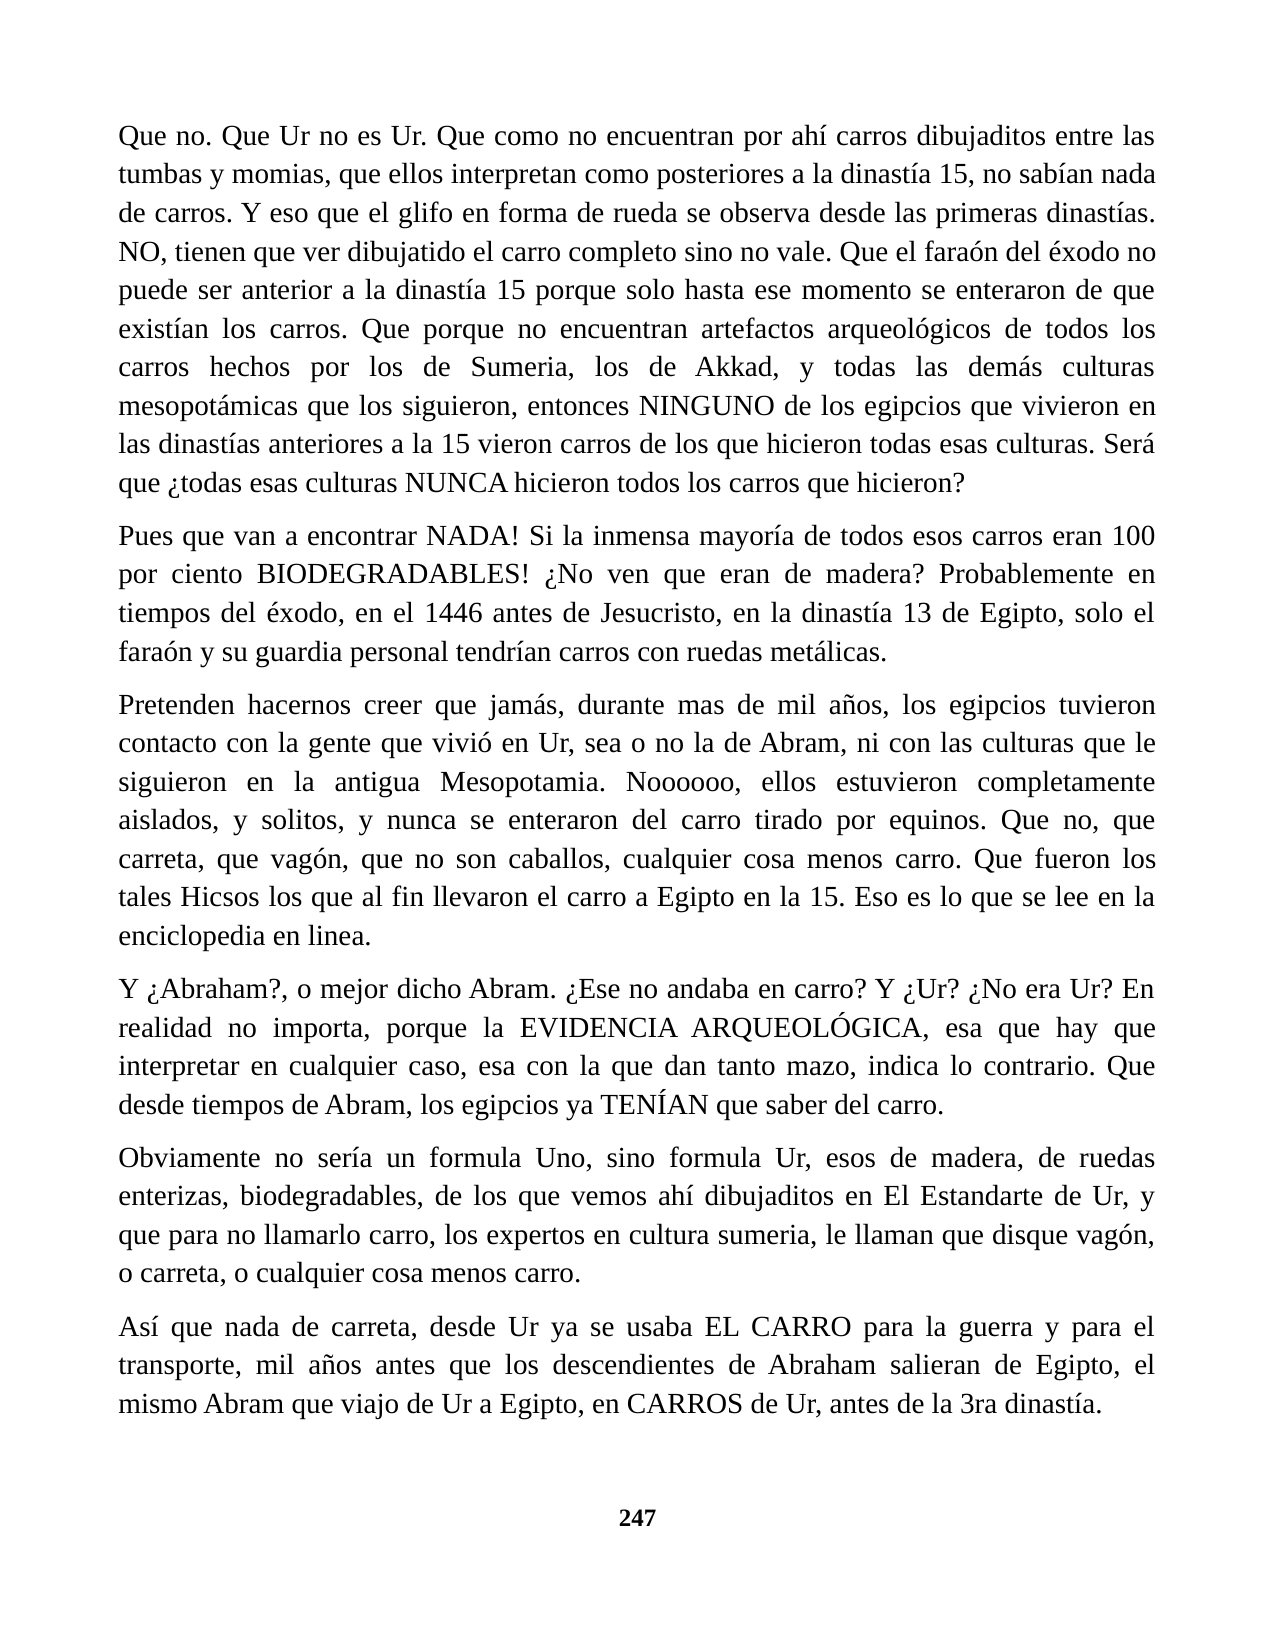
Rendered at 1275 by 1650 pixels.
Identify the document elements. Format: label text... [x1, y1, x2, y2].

text Pretenden hacernos creer que jamás, durante mas de mil años, los egipcios tuvieron contacto con la gente que vivió en Ur, sea o no la de Abram, ni con las culturas que le siguieron en la antigua Mesopotamia. Noooooo, ellos estuvieron completamente aislados, y solitos, y nunca se enteraron del carro tirado por equinos. Que no, que carreta, que vagón, que no son caballos, cualquier cosa menos carro. Que fueron los tales Hicsos los que al fin llevaron el carro a Egipto en la 15. Eso es lo que se lee en la enciclopedia en linea. [118, 687, 1157, 952]
text Así que nada de carreta, desde Ur ya se usaba EL CARRO para la guerra y para el transporte, mil años antes que los descendientes de Abraham salieran de Egipto, el mismo Abram que viajo de Ur a Egipto, en CARROS de Ur, antes de la 3ra dinastía. [118, 1309, 1157, 1419]
text Pues que van a encontrar NADA! Si la inmensa mayoría de todos esos carros eran 100 por ciento BIODEGRADABLES! ¿No ven que eran de madera? Probablemente en tiempos del éxodo, en el 1446 antes de Jesucristo, en la dinastía 13 de Egipto, solo el faraón y su guardia personal tendrían carros con ruedas metálicas. [118, 518, 1157, 667]
text Obviamente no sería un formula Uno, sino formula Ur, esos de madera, de ruedas enterizas, biodegradables, de los que vemos ahí dibujaditos en El Estandarte de Ur, y que para no llamarlo carro, los expertos en cultura sumeria, le llaman que disque vagón, o carreta, o cualquier cosa menos carro. [118, 1140, 1157, 1289]
text Que no. Que Ur no es Ur. Que como no encuentran por ahí carros dibujaditos entre las tumbas y momias, que ellos interpretan como posteriores a la dinastía 15, no sabían nada de carros. Y eso que el glifo en forma de rueda se observa desde las primeras dinastías. NO, tienen que ver dibujatido el carro completo sino no vale. Que el faraón del éxodo no puede ser anterior a la dinastía 15 porque solo hasta ese momento se enteraron de que existían los carros. Que porque no encuentran artefactos arqueológicos de todos los carros hechos por los de Sumeria, los de Akkad, y todas las demás culturas mesopotámicas que los siguieron, entonces NINGUNO de los egipcios que vivieron en las dinastías anteriores a la 15 vieron carros de los que hicieron todas esas culturas. Será que ¿todas esas culturas NUNCA hicieron todos los carros que hicieron? [118, 118, 1157, 498]
text Y ¿Abraham?, o mejor dicho Abram. ¿Ese no andaba en carro? Y ¿Ur? ¿No era Ur? En realidad no importa, porque la EVIDENCIA ARQUEOLÓGICA, esa que hay que interpretar en cualquier caso, esa con la que dan tanto mazo, indica lo contrario. Que desde tiempos de Abram, los egipcios ya TENÍAN que saber del carro. [118, 971, 1157, 1120]
